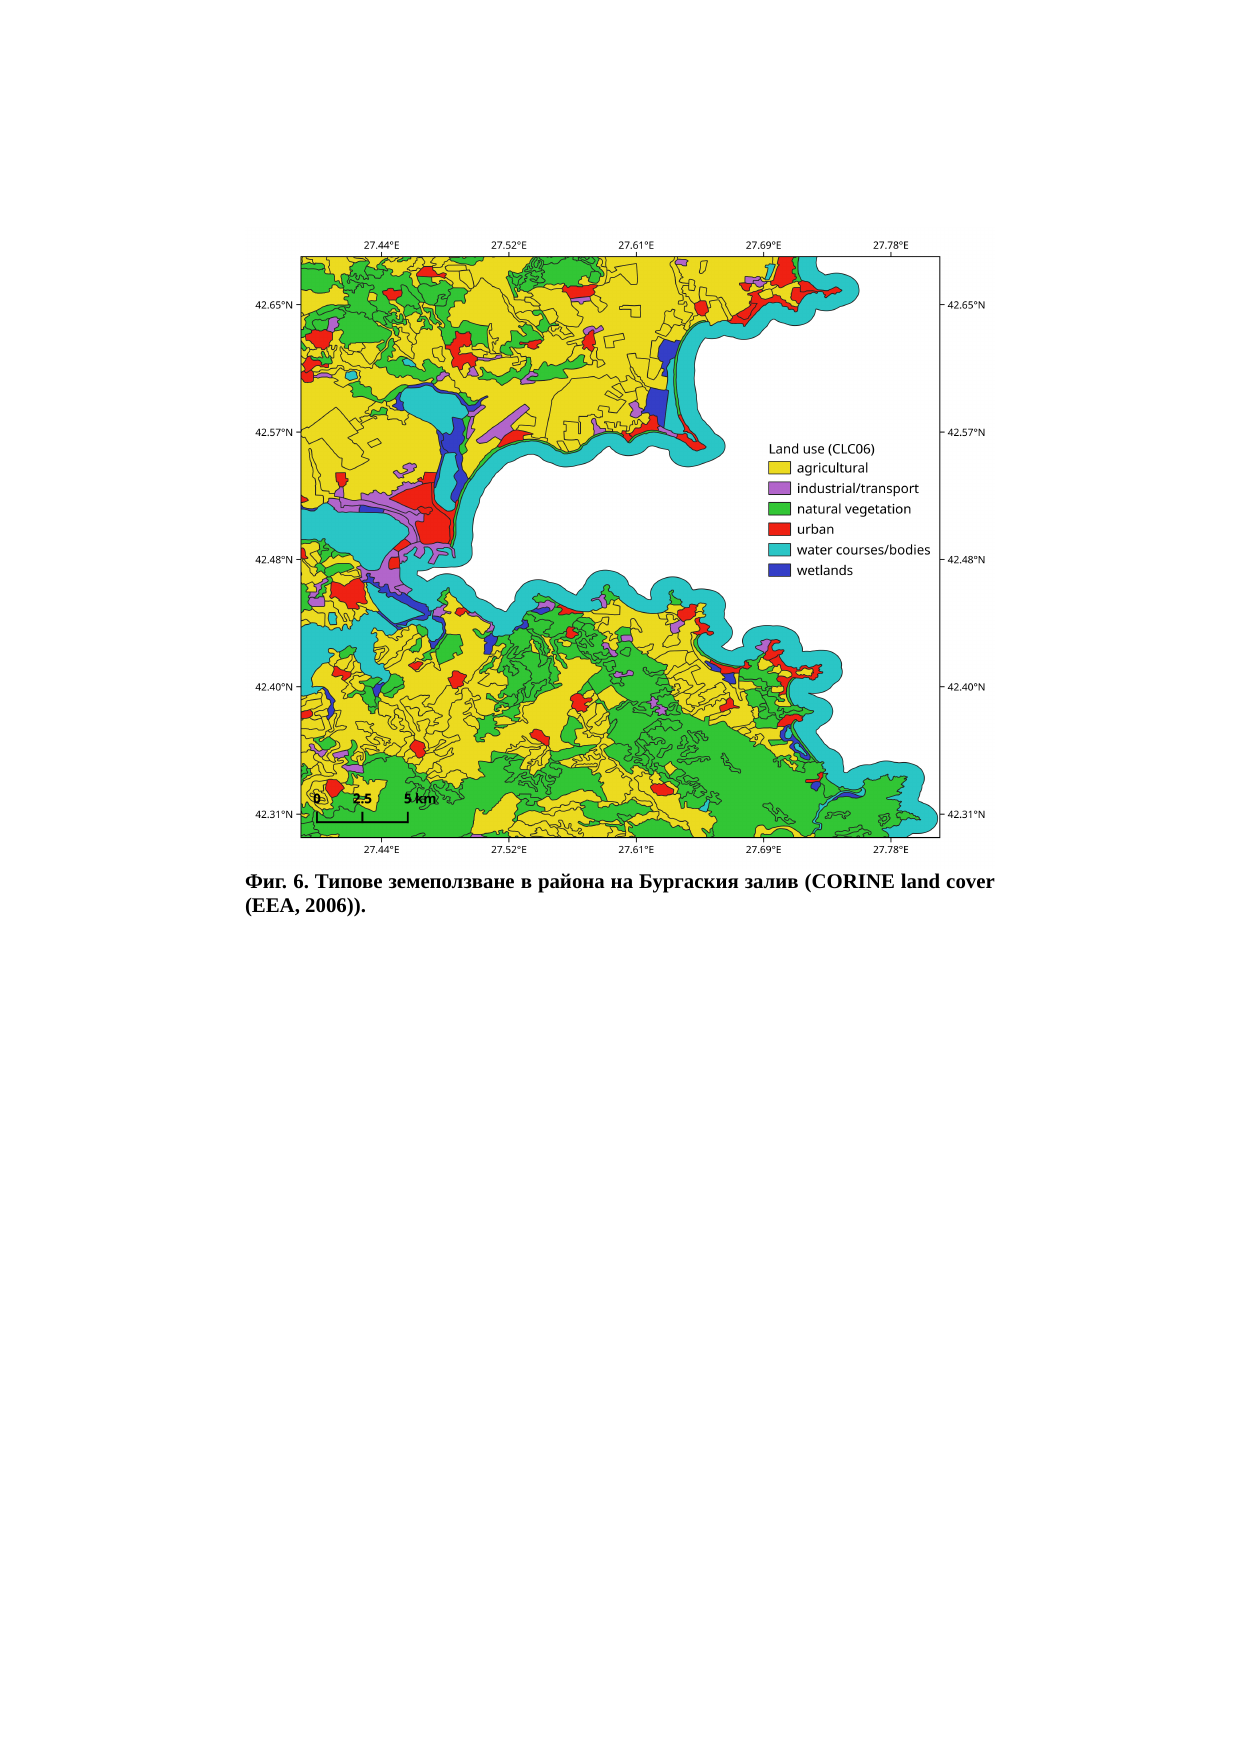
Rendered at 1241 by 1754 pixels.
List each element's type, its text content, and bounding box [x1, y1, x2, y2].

text Фиг. 6. Типове земеползване в района на Бургаския залив (CORINE land cover (EEA, 2006)). [245, 869, 995, 917]
picture [244, 227, 996, 869]
